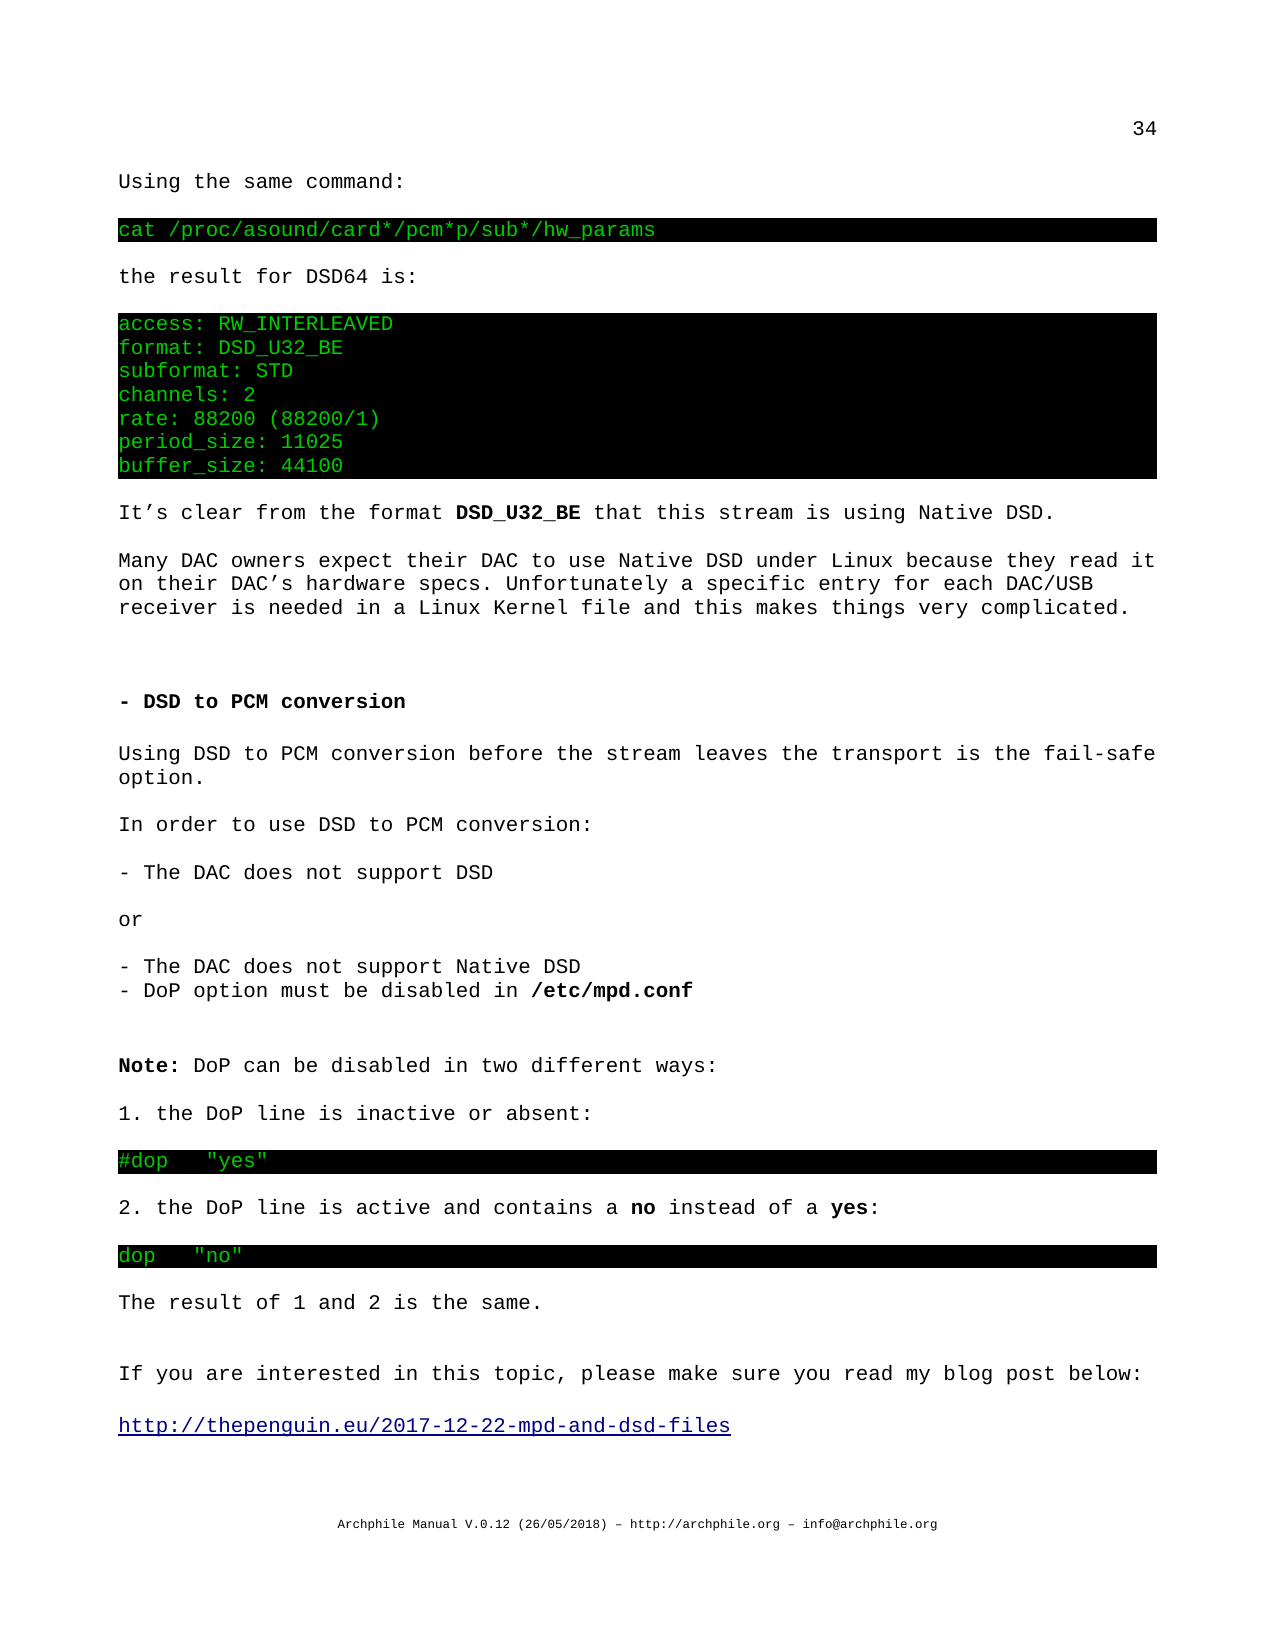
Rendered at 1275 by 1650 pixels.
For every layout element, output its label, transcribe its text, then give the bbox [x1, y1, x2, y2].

text or [118, 909, 1157, 933]
text - The DAC does not support DSD [118, 862, 1157, 885]
text buffer_size: 44100 [118, 455, 1157, 479]
text subformat: STD [118, 360, 1157, 384]
text Many DAC owners expect their DAC to use Native DSD under Linux because they read it on their DAC’s hardware specs. Unfortunately a specific entry for each DAC/USB receiver is needed in a Linux Kernel file and this makes things very complicated. [118, 549, 1157, 621]
text - The DAC does not support Native DSD [118, 956, 1157, 980]
text dop "no" [118, 1245, 1157, 1268]
text period_size: 11025 [118, 431, 1157, 455]
text access: RW_INTERLEAVED [118, 313, 1157, 337]
text - DoP option must be disabled in /etc/mpd.conf [118, 980, 1157, 1003]
text In order to use DSD to PCM conversion: [118, 814, 1157, 838]
text 1. the DoP line is inactive or absent: [118, 1103, 1157, 1126]
text 2. the DoP line is active and contains a no instead of a yes: [118, 1197, 1157, 1221]
text cat /proc/asound/card*/pcm*p/sub*/hw_params [118, 218, 1157, 242]
text It’s clear from the format DSD_U32_BE that this stream is using Native DSD. [118, 502, 1157, 526]
text channels: 2 [118, 384, 1157, 408]
text the result for DSD64 is: [118, 266, 1157, 289]
text #dop "yes" [118, 1150, 1157, 1174]
text rate: 88200 (88200/1) [118, 408, 1157, 431]
text Using DSD to PCM conversion before the stream leaves the transport is the fail-safe option. [118, 743, 1157, 791]
text If you are interested in this topic, please make sure you read my blog post below: [118, 1363, 1157, 1387]
text format: DSD_U32_BE [118, 337, 1157, 360]
text - DSD to PCM conversion [118, 691, 1157, 715]
text The result of 1 and 2 is the same. [118, 1292, 1157, 1316]
text Note: DoP can be disabled in two different ways: [118, 1056, 1157, 1079]
text Using the same command: [118, 171, 1157, 195]
text http://thepenguin.eu/2017-12-22-mpd-and-dsd-files [118, 1415, 1157, 1438]
